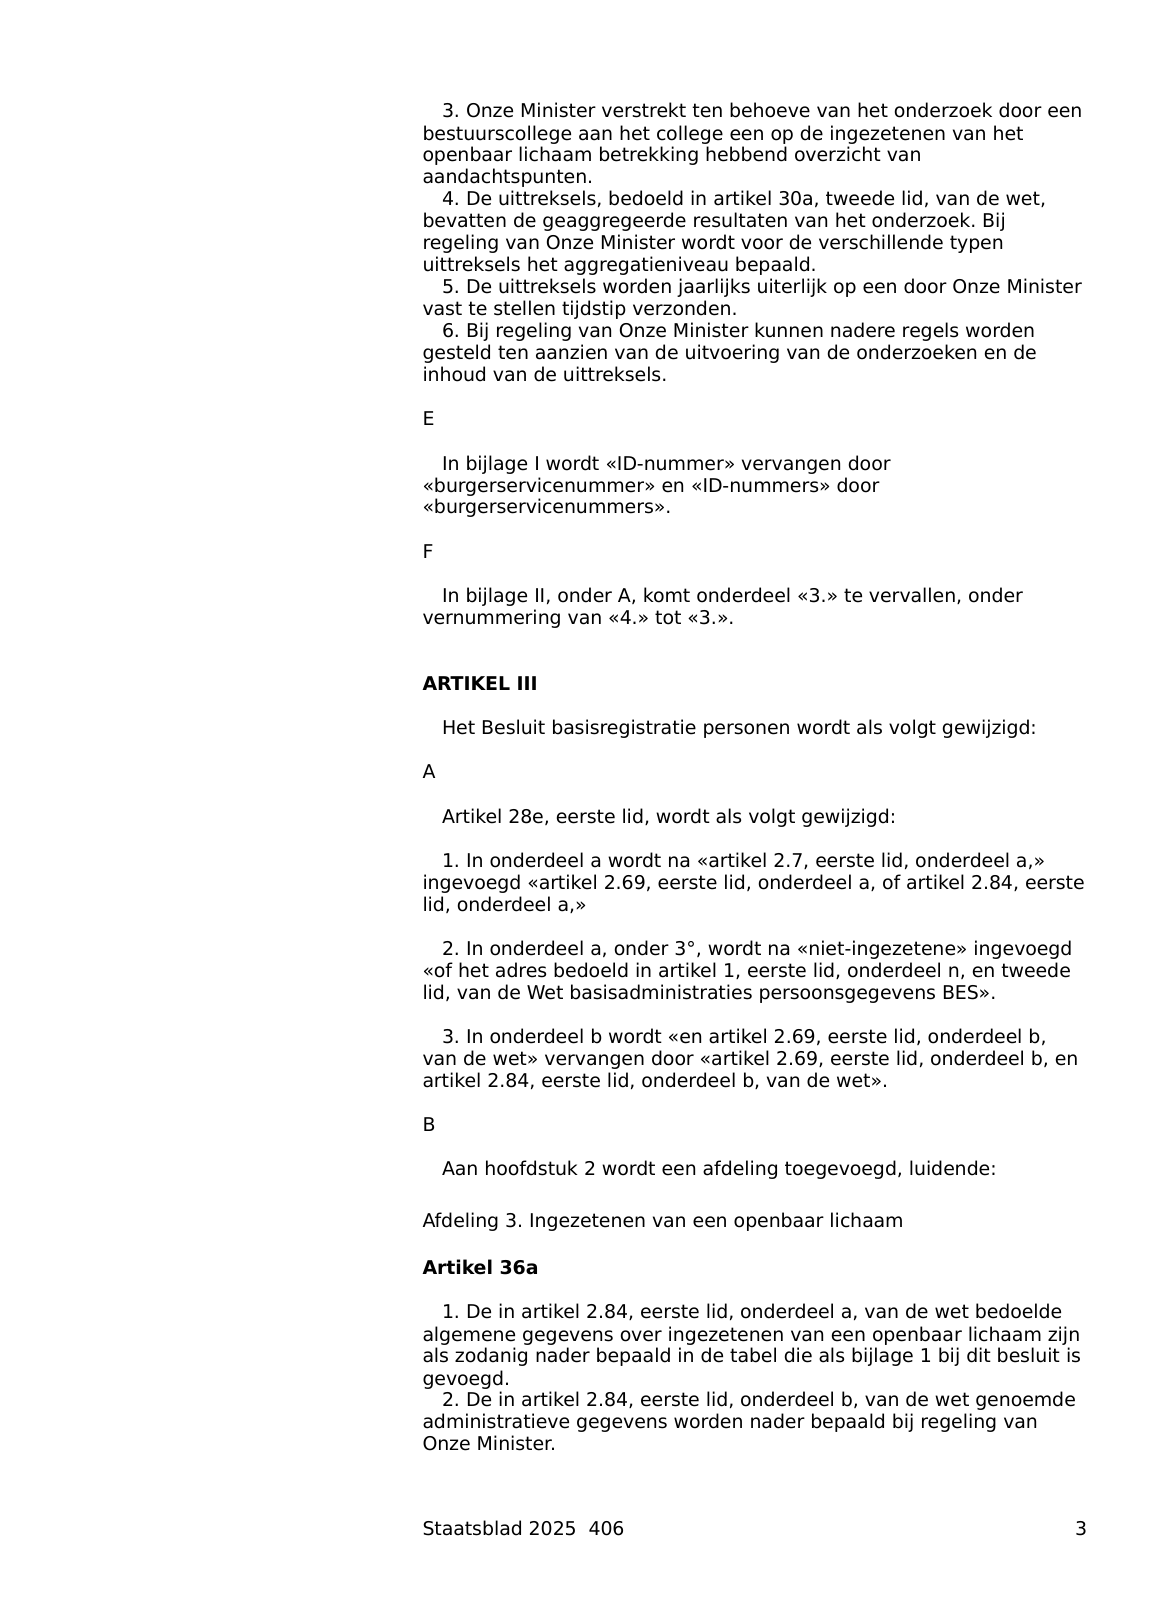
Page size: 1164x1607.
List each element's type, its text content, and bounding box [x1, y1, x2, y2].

text 5. De uittreksels worden jaarlijks uiterlijk op een door Onze Minister vast te stellen tijdstip verzonden. [422, 276, 1087, 320]
text In bijlage I wordt «ID-nummer» vervangen door «burgerservicenummer» en «ID-nummers» door «burgerservicenummers». [422, 452, 1087, 518]
text 3. In onderdeel b wordt «en artikel 2.69, eerste lid, onderdeel b, van de wet» vervangen door «artikel 2.69, eerste lid, onderdeel b, en artikel 2.84, eerste lid, onderdeel b, van de wet». [422, 1026, 1087, 1092]
subtitle ARTIKEL III [422, 673, 1087, 695]
text 2. De in artikel 2.84, eerste lid, onderdeel b, van de wet genoemde administratieve gegevens worden nader bepaald bij regeling van Onze Minister. [422, 1389, 1087, 1455]
text Aan hoofdstuk 2 wordt een afdeling toegevoegd, luidende: [422, 1158, 1087, 1180]
text 6. Bij regeling van Onze Minister kunnen nadere regels worden gesteld ten aanzien van de uitvoering van de onderzoeken en de inhoud van de uittreksels. [422, 320, 1087, 386]
text 1. De in artikel 2.84, eerste lid, onderdeel a, van de wet bedoelde algemene gegevens over ingezetenen van een openbaar lichaam zijn als zodanig nader bepaald in de tabel die als bijlage 1 bij dit besluit is gevoegd. [422, 1301, 1087, 1389]
text Artikel 28e, eerste lid, wordt als volgt gewijzigd: [422, 806, 1087, 828]
text 2. In onderdeel a, onder 3°, wordt na «niet-ingezetene» ingevoegd «of het adres bedoeld in artikel 1, eerste lid, onderdeel n, en tweede lid, van de Wet basisadministraties persoonsgegevens BES». [422, 938, 1087, 1004]
text In bijlage II, onder A, komt onderdeel «3.» te vervallen, onder vernummering van «4.» tot «3.». [422, 585, 1087, 629]
text E [422, 408, 1087, 430]
text Het Besluit basisregistratie personen wordt als volgt gewijzigd: [422, 717, 1087, 739]
subtitle Afdeling 3. Ingezetenen van een openbaar lichaam [422, 1210, 1087, 1232]
text A [422, 761, 1087, 783]
subtitle Artikel 36a [422, 1257, 1087, 1279]
text B [422, 1114, 1087, 1136]
text F [422, 541, 1087, 563]
text 1. In onderdeel a wordt na «artikel 2.7, eerste lid, onderdeel a,» ingevoegd «artikel 2.69, eerste lid, onderdeel a, of artikel 2.84, eerste lid, onderdeel a,» [422, 850, 1087, 916]
text 4. De uittreksels, bedoeld in artikel 30a, tweede lid, van de wet, bevatten de geaggregeerde resultaten van het onderzoek. Bij regeling van Onze Minister wordt voor de verschillende typen uittreksels het aggregatieniveau bepaald. [422, 188, 1087, 276]
text 3. Onze Minister verstrekt ten behoeve van het onderzoek door een bestuurscollege aan het college een op de ingezetenen van het openbaar lichaam betrekking hebbend overzicht van aandachtspunten. [422, 100, 1087, 188]
